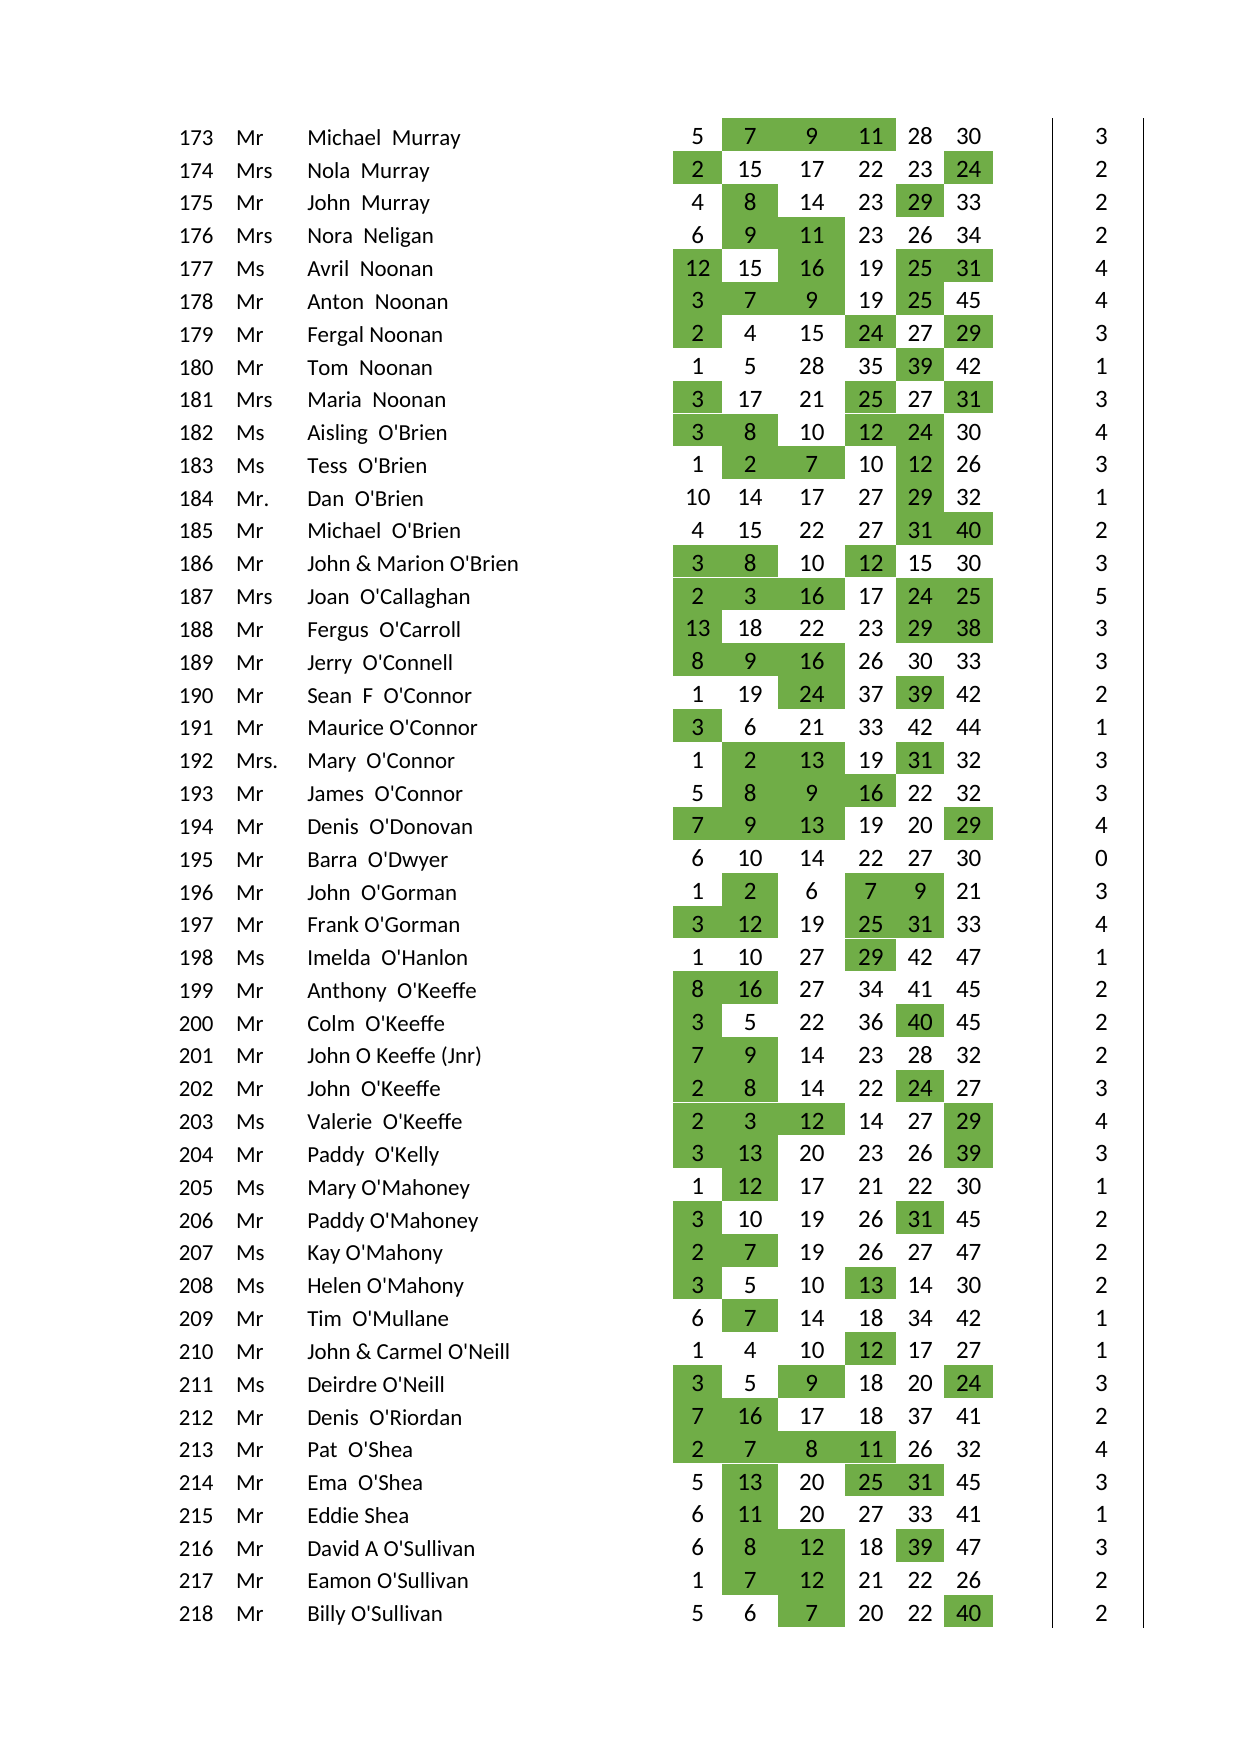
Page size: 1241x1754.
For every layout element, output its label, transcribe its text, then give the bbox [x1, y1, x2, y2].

table_cell 17 [778, 151, 845, 184]
table_cell 181 [139, 381, 224, 413]
table_cell 4 [1053, 282, 1143, 315]
table_cell 32 [944, 1431, 993, 1463]
table_cell 40 [944, 512, 993, 545]
table_cell 12 [896, 446, 944, 479]
table_cell 12 [845, 545, 896, 577]
table_cell 17 [778, 479, 845, 512]
table_cell 22 [778, 1004, 845, 1037]
table_cell 20 [896, 807, 944, 840]
table_cell 27 [896, 1234, 944, 1267]
table_cell Fergus O'Carroll [296, 610, 673, 643]
table_cell 2 [1053, 1037, 1143, 1070]
table_cell 6 [673, 840, 722, 873]
table_cell 16 [778, 249, 845, 282]
table_cell 3 [673, 1004, 722, 1037]
table_cell [993, 643, 1052, 676]
table_cell 26 [944, 446, 993, 479]
table_cell 174 [139, 151, 224, 184]
table_cell 194 [139, 807, 224, 840]
table_cell Frank O'Gorman [296, 906, 673, 938]
table_cell 17 [845, 578, 896, 610]
table_cell 184 [139, 479, 224, 512]
table_cell 35 [845, 348, 896, 381]
table_cell 31 [944, 249, 993, 282]
table_cell 34 [845, 971, 896, 1004]
table_cell 178 [139, 282, 224, 315]
table_cell Mr [225, 1332, 296, 1365]
table_cell John O Keeffe (Jnr) [296, 1037, 673, 1070]
table_cell 1 [673, 1562, 722, 1595]
table_cell 2 [673, 1234, 722, 1267]
table_cell 28 [896, 118, 944, 151]
table_cell Billy O'Sullivan [296, 1595, 673, 1627]
table_cell 4 [722, 1332, 778, 1365]
table_cell 3 [673, 545, 722, 577]
table_cell 15 [896, 545, 944, 577]
table_cell 29 [944, 1103, 993, 1135]
table_cell [993, 446, 1052, 479]
table_cell John O'Gorman [296, 873, 673, 906]
table_cell 19 [845, 807, 896, 840]
table_cell 26 [896, 1431, 944, 1463]
table_cell 1 [673, 873, 722, 906]
table_cell James O'Connor [296, 774, 673, 807]
table_cell 2 [1053, 512, 1143, 545]
table_cell 8 [778, 1431, 845, 1463]
table_cell Mr [225, 315, 296, 348]
table_cell [993, 1037, 1052, 1070]
table_cell 32 [944, 479, 993, 512]
table_cell 1 [673, 676, 722, 709]
table_cell 26 [845, 643, 896, 676]
table_cell 32 [944, 742, 993, 774]
table_cell Mr [225, 118, 296, 151]
table_cell 3 [1053, 1464, 1143, 1496]
table_cell 216 [139, 1529, 224, 1562]
table_cell [993, 348, 1052, 381]
table_cell Mrs [225, 578, 296, 610]
table_cell 31 [896, 1201, 944, 1234]
table_cell [993, 1299, 1052, 1332]
table_cell Denis O'Donovan [296, 807, 673, 840]
table_cell 197 [139, 906, 224, 938]
table_cell Mr [225, 348, 296, 381]
table_cell 1 [1053, 479, 1143, 512]
table_cell Ms [225, 939, 296, 971]
table_cell 24 [944, 1365, 993, 1398]
table_cell 5 [722, 1365, 778, 1398]
table_cell Mr [225, 1037, 296, 1070]
table_cell 185 [139, 512, 224, 545]
table_cell 4 [1053, 807, 1143, 840]
table_cell 6 [722, 709, 778, 742]
table_cell [993, 742, 1052, 774]
table_cell Barra O'Dwyer [296, 840, 673, 873]
table_cell 3 [673, 381, 722, 413]
table_cell 2 [722, 742, 778, 774]
table_cell 6 [778, 873, 845, 906]
table_cell Mr [225, 774, 296, 807]
table_cell 1 [1053, 939, 1143, 971]
table_cell John & Marion O'Brien [296, 545, 673, 577]
table_cell 2 [1053, 1398, 1143, 1431]
table_cell 23 [896, 151, 944, 184]
table_cell 3 [1053, 381, 1143, 413]
table_cell 17 [896, 1332, 944, 1365]
table_cell [993, 1135, 1052, 1168]
table_cell Mr [225, 1398, 296, 1431]
table_cell 191 [139, 709, 224, 742]
table_cell 7 [673, 807, 722, 840]
table_cell 31 [896, 906, 944, 938]
table_cell 3 [673, 1201, 722, 1234]
table_cell Mr [225, 1135, 296, 1168]
table_cell 14 [778, 1070, 845, 1102]
table_cell Fergal Noonan [296, 315, 673, 348]
table_cell 198 [139, 939, 224, 971]
table_cell 7 [722, 1562, 778, 1595]
table_cell 7 [722, 282, 778, 315]
table_cell 8 [722, 545, 778, 577]
table_cell [993, 184, 1052, 217]
table_cell 5 [673, 1595, 722, 1627]
table_cell 205 [139, 1168, 224, 1201]
table_cell 190 [139, 676, 224, 709]
table_cell 22 [845, 151, 896, 184]
table_cell 3 [1053, 1529, 1143, 1562]
table_cell [993, 807, 1052, 840]
table_header [296, 1595, 673, 1627]
table_cell 39 [896, 1529, 944, 1562]
table_cell 17 [778, 1398, 845, 1431]
table_cell 25 [845, 1464, 896, 1496]
table_cell 3 [1053, 610, 1143, 643]
table_cell 2 [1053, 1267, 1143, 1299]
table_cell 2 [1053, 676, 1143, 709]
table_cell 28 [896, 1037, 944, 1070]
table_cell 20 [896, 1365, 944, 1398]
table_cell 2 [1053, 1201, 1143, 1234]
table_cell 3 [673, 414, 722, 446]
table_cell 31 [944, 381, 993, 413]
table_cell 42 [944, 1299, 993, 1332]
table_cell Ms [225, 1365, 296, 1398]
table_cell 42 [944, 348, 993, 381]
table_cell 7 [673, 1398, 722, 1431]
table_cell 215 [139, 1496, 224, 1529]
table_cell Tim O'Mullane [296, 1299, 673, 1332]
table_cell [993, 1365, 1052, 1398]
table_cell 16 [778, 643, 845, 676]
table_cell 47 [944, 1529, 993, 1562]
table_cell Denis O'Riordan [296, 1398, 673, 1431]
table_cell 1 [1053, 1168, 1143, 1201]
table_cell Michael Murray [296, 118, 673, 151]
table_cell 10 [778, 1332, 845, 1365]
table_cell Mr [225, 610, 296, 643]
table_cell Mary O'Mahoney [296, 1168, 673, 1201]
table_cell Ms [225, 414, 296, 446]
table_cell Michael O'Brien [296, 512, 673, 545]
table_cell 30 [944, 414, 993, 446]
table_cell 3 [1053, 315, 1143, 348]
table_cell 39 [896, 348, 944, 381]
table_cell 189 [139, 643, 224, 676]
table_cell 15 [778, 315, 845, 348]
table_cell 11 [722, 1496, 778, 1529]
table_cell 206 [139, 1201, 224, 1234]
table_cell 3 [1053, 118, 1143, 151]
table_cell 4 [1053, 1431, 1143, 1463]
table_cell Mrs [225, 217, 296, 249]
table_cell 18 [845, 1398, 896, 1431]
table_cell 19 [778, 1234, 845, 1267]
table_cell 20 [778, 1464, 845, 1496]
table_cell John Murray [296, 184, 673, 217]
table_cell 1 [1053, 1332, 1143, 1365]
table_cell 47 [944, 1234, 993, 1267]
table_cell 5 [722, 1267, 778, 1299]
table_cell 199 [139, 971, 224, 1004]
table_cell 34 [896, 1299, 944, 1332]
table_cell 7 [722, 118, 778, 151]
table_cell 22 [896, 774, 944, 807]
table_cell 2 [673, 151, 722, 184]
table_cell 12 [722, 906, 778, 938]
table_cell 23 [845, 217, 896, 249]
table_cell 20 [845, 1595, 896, 1627]
table_cell David A O'Sullivan [296, 1529, 673, 1562]
table_cell 6 [673, 1299, 722, 1332]
table_cell 1 [1053, 1299, 1143, 1332]
table_cell Mr [225, 807, 296, 840]
table_cell 32 [944, 1037, 993, 1070]
table_cell 21 [944, 873, 993, 906]
table_cell Mr [225, 184, 296, 217]
table_cell 203 [139, 1103, 224, 1135]
table_cell 23 [845, 184, 896, 217]
table_cell 3 [1053, 446, 1143, 479]
table_cell 7 [845, 873, 896, 906]
table_cell 15 [722, 249, 778, 282]
table_cell Avril Noonan [296, 249, 673, 282]
table_cell 26 [896, 1135, 944, 1168]
table_cell 209 [139, 1299, 224, 1332]
table_cell 12 [845, 1332, 896, 1365]
table_cell 38 [944, 610, 993, 643]
table_cell 186 [139, 545, 224, 577]
table_cell 31 [896, 742, 944, 774]
table_cell 14 [778, 840, 845, 873]
table_cell 1 [673, 446, 722, 479]
table_cell 21 [778, 709, 845, 742]
table_cell 25 [845, 381, 896, 413]
table_cell 10 [673, 479, 722, 512]
table_cell [993, 1267, 1052, 1299]
table_cell Ms [225, 1103, 296, 1135]
table_cell 1 [1053, 709, 1143, 742]
table_cell Anton Noonan [296, 282, 673, 315]
table_cell 3 [673, 1135, 722, 1168]
table_cell 14 [778, 1037, 845, 1070]
table_cell 4 [673, 184, 722, 217]
table_cell Helen O'Mahony [296, 1267, 673, 1299]
table_header [296, 1496, 673, 1529]
table_cell 24 [896, 578, 944, 610]
table_cell 33 [845, 709, 896, 742]
table_cell [993, 709, 1052, 742]
table_cell 7 [778, 446, 845, 479]
table_cell 8 [673, 643, 722, 676]
table_cell 36 [845, 1004, 896, 1037]
table_cell 8 [722, 1070, 778, 1102]
table_cell Valerie O'Keeffe [296, 1103, 673, 1135]
table_cell 45 [944, 1464, 993, 1496]
table_cell 41 [896, 971, 944, 1004]
table_cell 21 [778, 381, 845, 413]
table_cell [993, 840, 1052, 873]
table_cell 4 [1053, 249, 1143, 282]
table_cell Mr [225, 1496, 296, 1529]
table_cell [993, 118, 1052, 151]
table_cell 13 [845, 1267, 896, 1299]
table_cell 10 [722, 939, 778, 971]
table_cell [993, 1431, 1052, 1463]
table_cell Mr [225, 1464, 296, 1496]
table_cell Tom Noonan [296, 348, 673, 381]
table_cell 218 [139, 1595, 224, 1627]
table_cell 45 [944, 971, 993, 1004]
table_cell Mr [225, 1299, 296, 1332]
table_cell [993, 939, 1052, 971]
table_cell 14 [722, 479, 778, 512]
table_cell 3 [1053, 774, 1143, 807]
table_cell 9 [778, 118, 845, 151]
table_cell 27 [896, 315, 944, 348]
table_cell 19 [845, 282, 896, 315]
table_cell 27 [896, 381, 944, 413]
table_cell 9 [778, 1365, 845, 1398]
table_cell 183 [139, 446, 224, 479]
table_cell 30 [944, 118, 993, 151]
table_cell 42 [896, 709, 944, 742]
table_cell Mary O'Connor [296, 742, 673, 774]
table_cell [993, 282, 1052, 315]
table_cell 40 [944, 1595, 993, 1627]
table_cell [993, 610, 1052, 643]
table_cell [993, 1332, 1052, 1365]
table_cell 33 [944, 906, 993, 938]
table_cell [993, 774, 1052, 807]
table_cell 4 [722, 315, 778, 348]
table_cell [993, 1496, 1052, 1529]
table_cell Mr [225, 676, 296, 709]
table_cell Mr [225, 643, 296, 676]
table_cell 12 [778, 1103, 845, 1135]
table_cell 3 [1053, 545, 1143, 577]
table_cell Colm O'Keeffe [296, 1004, 673, 1037]
table_cell 8 [722, 414, 778, 446]
table_cell 2 [673, 1070, 722, 1102]
table_cell Joan O'Callaghan [296, 578, 673, 610]
table_cell 30 [896, 643, 944, 676]
table_cell Paddy O'Kelly [296, 1135, 673, 1168]
table_cell 19 [778, 1201, 845, 1234]
table_cell 3 [673, 709, 722, 742]
table_cell 22 [778, 610, 845, 643]
table_cell 1 [673, 348, 722, 381]
table_cell 3 [1053, 1365, 1143, 1398]
table_cell Kay O'Mahony [296, 1234, 673, 1267]
table_cell 19 [778, 906, 845, 938]
table_cell 5 [673, 1464, 722, 1496]
table_cell Mr [225, 1529, 296, 1562]
table_cell 26 [845, 1201, 896, 1234]
table_cell 6 [673, 1529, 722, 1562]
table_cell 195 [139, 840, 224, 873]
table_cell 5 [722, 348, 778, 381]
table_cell Jerry O'Connell [296, 643, 673, 676]
table_cell Nora Neligan [296, 217, 673, 249]
table_cell Pat O'Shea [296, 1431, 673, 1463]
table_cell 39 [896, 676, 944, 709]
table_cell 4 [673, 512, 722, 545]
table_cell 8 [722, 774, 778, 807]
table_cell 3 [1053, 873, 1143, 906]
table_cell Mr [225, 709, 296, 742]
table_cell 9 [778, 282, 845, 315]
table_cell 3 [673, 1365, 722, 1398]
table_cell 23 [845, 610, 896, 643]
table_cell Maurice O'Connor [296, 709, 673, 742]
table_cell 11 [845, 118, 896, 151]
table_cell [993, 479, 1052, 512]
table_cell 16 [845, 774, 896, 807]
table_cell 208 [139, 1267, 224, 1299]
table_cell 8 [722, 184, 778, 217]
table_cell [993, 151, 1052, 184]
table_cell Mr [225, 1595, 296, 1627]
table_cell 11 [778, 217, 845, 249]
table_cell [993, 249, 1052, 282]
table_cell 5 [1053, 578, 1143, 610]
table_cell 1 [1053, 348, 1143, 381]
table_cell 15 [722, 151, 778, 184]
table_cell 2 [722, 446, 778, 479]
table_cell 34 [944, 217, 993, 249]
table_cell [993, 971, 1052, 1004]
table_cell Ms [225, 249, 296, 282]
table_cell 188 [139, 610, 224, 643]
table_cell 29 [896, 610, 944, 643]
table_cell Ms [225, 1168, 296, 1201]
table_cell 213 [139, 1431, 224, 1463]
table_cell 6 [673, 1496, 722, 1529]
table_cell 175 [139, 184, 224, 217]
table_cell 3 [673, 282, 722, 315]
table_cell 31 [896, 1464, 944, 1496]
table_cell 17 [722, 381, 778, 413]
table_cell Ms [225, 1267, 296, 1299]
table_cell 18 [845, 1365, 896, 1398]
table_cell 2 [1053, 151, 1143, 184]
table_cell Ema O'Shea [296, 1464, 673, 1496]
table_cell 207 [139, 1234, 224, 1267]
table_cell 24 [896, 1070, 944, 1102]
table_cell 193 [139, 774, 224, 807]
table_cell 10 [845, 446, 896, 479]
table_cell Mr [225, 512, 296, 545]
table_cell 24 [845, 315, 896, 348]
table_cell [993, 512, 1052, 545]
table_cell Mr [225, 1070, 296, 1102]
table_cell 22 [845, 1070, 896, 1102]
table_cell 27 [778, 971, 845, 1004]
table_cell 3 [673, 906, 722, 938]
table_cell 10 [778, 414, 845, 446]
table_cell 2 [1053, 1562, 1143, 1595]
table_cell Imelda O'Hanlon [296, 939, 673, 971]
table_cell 5 [673, 118, 722, 151]
table_cell 20 [778, 1496, 845, 1529]
table_cell 24 [896, 414, 944, 446]
table_cell [993, 1464, 1052, 1496]
table_cell Sean F O'Connor [296, 676, 673, 709]
table_cell [993, 578, 1052, 610]
table_cell 212 [139, 1398, 224, 1431]
table_cell 30 [944, 1267, 993, 1299]
table_cell 4 [1053, 906, 1143, 938]
table_cell [993, 414, 1052, 446]
table_cell 29 [896, 184, 944, 217]
table_cell [993, 1595, 1052, 1627]
table_cell 8 [673, 971, 722, 1004]
table_cell 8 [722, 1529, 778, 1562]
table_cell Mr [225, 545, 296, 577]
table_cell 12 [673, 249, 722, 282]
table_cell 18 [845, 1529, 896, 1562]
table_cell 27 [944, 1070, 993, 1102]
table_cell 7 [722, 1431, 778, 1463]
table_cell 25 [896, 249, 944, 282]
table_cell 3 [1053, 1070, 1143, 1102]
table_cell 13 [673, 610, 722, 643]
table_cell 13 [722, 1464, 778, 1496]
table_cell 19 [722, 676, 778, 709]
table_cell Eamon O'Sullivan [296, 1562, 673, 1595]
table_cell 9 [896, 873, 944, 906]
table_cell 37 [845, 676, 896, 709]
table_cell 45 [944, 1201, 993, 1234]
table_cell 30 [944, 545, 993, 577]
table_cell 14 [778, 1299, 845, 1332]
table_cell 26 [896, 217, 944, 249]
table_cell 29 [944, 315, 993, 348]
table_cell 27 [845, 479, 896, 512]
table_cell [993, 545, 1052, 577]
table_cell [993, 676, 1052, 709]
table_cell 22 [896, 1562, 944, 1595]
table_cell 9 [722, 807, 778, 840]
table_cell 14 [845, 1103, 896, 1135]
table_cell 10 [778, 545, 845, 577]
table_cell 33 [944, 643, 993, 676]
table_cell 32 [944, 774, 993, 807]
table_cell 179 [139, 315, 224, 348]
table_cell [993, 381, 1052, 413]
table_cell Mr [225, 1201, 296, 1234]
table_cell 26 [944, 1562, 993, 1595]
table_cell 1 [1053, 1496, 1143, 1529]
table_cell 5 [673, 774, 722, 807]
table_cell 19 [845, 249, 896, 282]
table_cell 2 [1053, 1595, 1143, 1627]
table_cell 13 [722, 1135, 778, 1168]
table_cell [993, 1201, 1052, 1234]
table_cell [993, 1004, 1052, 1037]
table_cell 37 [896, 1398, 944, 1431]
table_cell Ms [225, 1234, 296, 1267]
table_cell Nola Murray [296, 151, 673, 184]
table_cell 2 [673, 1431, 722, 1463]
table_cell 202 [139, 1070, 224, 1102]
table_cell 3 [1053, 742, 1143, 774]
table_cell 2 [1053, 1004, 1143, 1037]
table_cell 42 [944, 676, 993, 709]
table_cell 211 [139, 1365, 224, 1398]
table_cell 4 [1053, 414, 1143, 446]
table_cell 11 [845, 1431, 896, 1463]
table_cell 25 [896, 282, 944, 315]
table_cell 22 [778, 512, 845, 545]
table_cell [993, 1168, 1052, 1201]
table_cell 47 [944, 939, 993, 971]
table_cell 9 [722, 643, 778, 676]
table_cell 192 [139, 742, 224, 774]
table_cell 7 [778, 1595, 845, 1627]
table_cell Anthony O'Keeffe [296, 971, 673, 1004]
table_cell Mr [225, 1004, 296, 1037]
table_cell 200 [139, 1004, 224, 1037]
table_cell Mr [225, 282, 296, 315]
table_cell 21 [845, 1562, 896, 1595]
table_cell 45 [944, 1004, 993, 1037]
table_cell 176 [139, 217, 224, 249]
table_cell Maria Noonan [296, 381, 673, 413]
table_cell 27 [896, 1103, 944, 1135]
table_cell 6 [673, 217, 722, 249]
table_cell 17 [778, 1168, 845, 1201]
table_cell 18 [722, 610, 778, 643]
table_cell 18 [845, 1299, 896, 1332]
table_cell 23 [845, 1037, 896, 1070]
table_cell 30 [944, 1168, 993, 1201]
table_cell 3 [722, 578, 778, 610]
table_cell 173 [139, 118, 224, 151]
table_cell 2 [673, 315, 722, 348]
table_cell 27 [845, 1496, 896, 1529]
table_cell 6 [722, 1595, 778, 1627]
table_cell 2 [1053, 184, 1143, 217]
table_cell 3 [722, 1103, 778, 1135]
table_cell 2 [1053, 217, 1143, 249]
table_cell 217 [139, 1562, 224, 1595]
table_cell 7 [722, 1234, 778, 1267]
table_cell 26 [845, 1234, 896, 1267]
table_cell 41 [944, 1398, 993, 1431]
table_cell Mr [225, 906, 296, 938]
table_cell [993, 1398, 1052, 1431]
table_cell 28 [778, 348, 845, 381]
table_cell 14 [896, 1267, 944, 1299]
table_cell 22 [845, 840, 896, 873]
table_cell Mr [225, 1431, 296, 1463]
table_cell Mrs [225, 151, 296, 184]
table_cell 9 [722, 1037, 778, 1070]
table_cell 9 [722, 217, 778, 249]
table_cell 187 [139, 578, 224, 610]
table_cell 180 [139, 348, 224, 381]
table_cell 27 [845, 512, 896, 545]
table_cell 2 [1053, 971, 1143, 1004]
table_cell 4 [1053, 1103, 1143, 1135]
table_cell Dan O'Brien [296, 479, 673, 512]
table_cell 30 [944, 840, 993, 873]
table_cell 19 [845, 742, 896, 774]
table_cell 12 [722, 1168, 778, 1201]
table_cell Mr. [225, 479, 296, 512]
table_cell 27 [944, 1332, 993, 1365]
table_cell Mrs [225, 381, 296, 413]
table_cell 29 [845, 939, 896, 971]
table_cell Eddie Shea [296, 1496, 673, 1529]
table_cell 13 [778, 807, 845, 840]
table_cell Ms [225, 446, 296, 479]
table_cell 33 [944, 184, 993, 217]
table_header [128, 118, 1052, 1627]
table_cell Deirdre O'Neill [296, 1365, 673, 1398]
table_cell Tess O'Brien [296, 446, 673, 479]
table_cell 10 [722, 840, 778, 873]
table_cell 177 [139, 249, 224, 282]
table_cell John & Carmel O'Neill [296, 1332, 673, 1365]
table_cell [993, 1529, 1052, 1562]
table_cell 2 [722, 873, 778, 906]
table_cell Paddy O'Mahoney [296, 1201, 673, 1234]
table_cell John O'Keeffe [296, 1070, 673, 1102]
table_cell 40 [896, 1004, 944, 1037]
table_cell 5 [722, 1004, 778, 1037]
table_cell 210 [139, 1332, 224, 1365]
table_cell 1 [673, 742, 722, 774]
table_cell 7 [722, 1299, 778, 1332]
table_cell 204 [139, 1135, 224, 1168]
table_cell 1 [673, 1168, 722, 1201]
table_cell 2 [673, 578, 722, 610]
table_cell Mr [225, 840, 296, 873]
table_cell 24 [944, 151, 993, 184]
table_cell 45 [944, 282, 993, 315]
table_cell 1 [673, 1332, 722, 1365]
table_cell Mr [225, 971, 296, 1004]
table_cell 29 [944, 807, 993, 840]
table_cell 0 [1053, 840, 1143, 873]
table_cell 16 [778, 578, 845, 610]
table_cell Aisling O'Brien [296, 414, 673, 446]
table_cell 22 [896, 1595, 944, 1627]
table_cell [993, 1103, 1052, 1135]
table_cell [993, 1234, 1052, 1267]
table_cell 2 [673, 1103, 722, 1135]
table_cell 196 [139, 873, 224, 906]
table_cell 182 [139, 414, 224, 446]
table_cell 3 [673, 1267, 722, 1299]
table_cell 21 [845, 1168, 896, 1201]
table_cell 3 [1053, 1135, 1143, 1168]
table_cell 3 [1053, 643, 1143, 676]
table_cell 39 [944, 1135, 993, 1168]
table_cell 22 [896, 1168, 944, 1201]
table_cell Mrs. [225, 742, 296, 774]
table_cell 25 [944, 578, 993, 610]
table_cell 33 [896, 1496, 944, 1529]
table_cell 201 [139, 1037, 224, 1070]
table_cell [993, 873, 1052, 906]
table_cell [993, 315, 1052, 348]
table_cell Mr [225, 1562, 296, 1595]
table_cell 10 [778, 1267, 845, 1299]
table_cell [993, 1562, 1052, 1595]
table_cell 41 [944, 1496, 993, 1529]
table_cell 27 [778, 939, 845, 971]
table_cell 44 [944, 709, 993, 742]
table_cell 7 [673, 1037, 722, 1070]
table_cell 31 [896, 512, 944, 545]
table_cell 12 [778, 1562, 845, 1595]
table_cell 15 [722, 512, 778, 545]
table_cell [993, 217, 1052, 249]
table_cell 13 [778, 742, 845, 774]
table_cell [993, 1070, 1052, 1102]
table_cell 16 [722, 1398, 778, 1431]
table_cell 24 [778, 676, 845, 709]
table_cell Mr [225, 873, 296, 906]
table_cell 23 [845, 1135, 896, 1168]
table_cell 16 [722, 971, 778, 1004]
table_cell 2 [1053, 1234, 1143, 1267]
table_cell 29 [896, 479, 944, 512]
table_cell 42 [896, 939, 944, 971]
table_cell 20 [778, 1135, 845, 1168]
table_cell 9 [778, 774, 845, 807]
table_cell 27 [896, 840, 944, 873]
table_cell 1 [673, 939, 722, 971]
table_cell 12 [845, 414, 896, 446]
table_cell 10 [722, 1201, 778, 1234]
table_cell [993, 906, 1052, 938]
table_cell 214 [139, 1464, 224, 1496]
table_cell 25 [845, 906, 896, 938]
table_cell 14 [778, 184, 845, 217]
table_cell 12 [778, 1529, 845, 1562]
